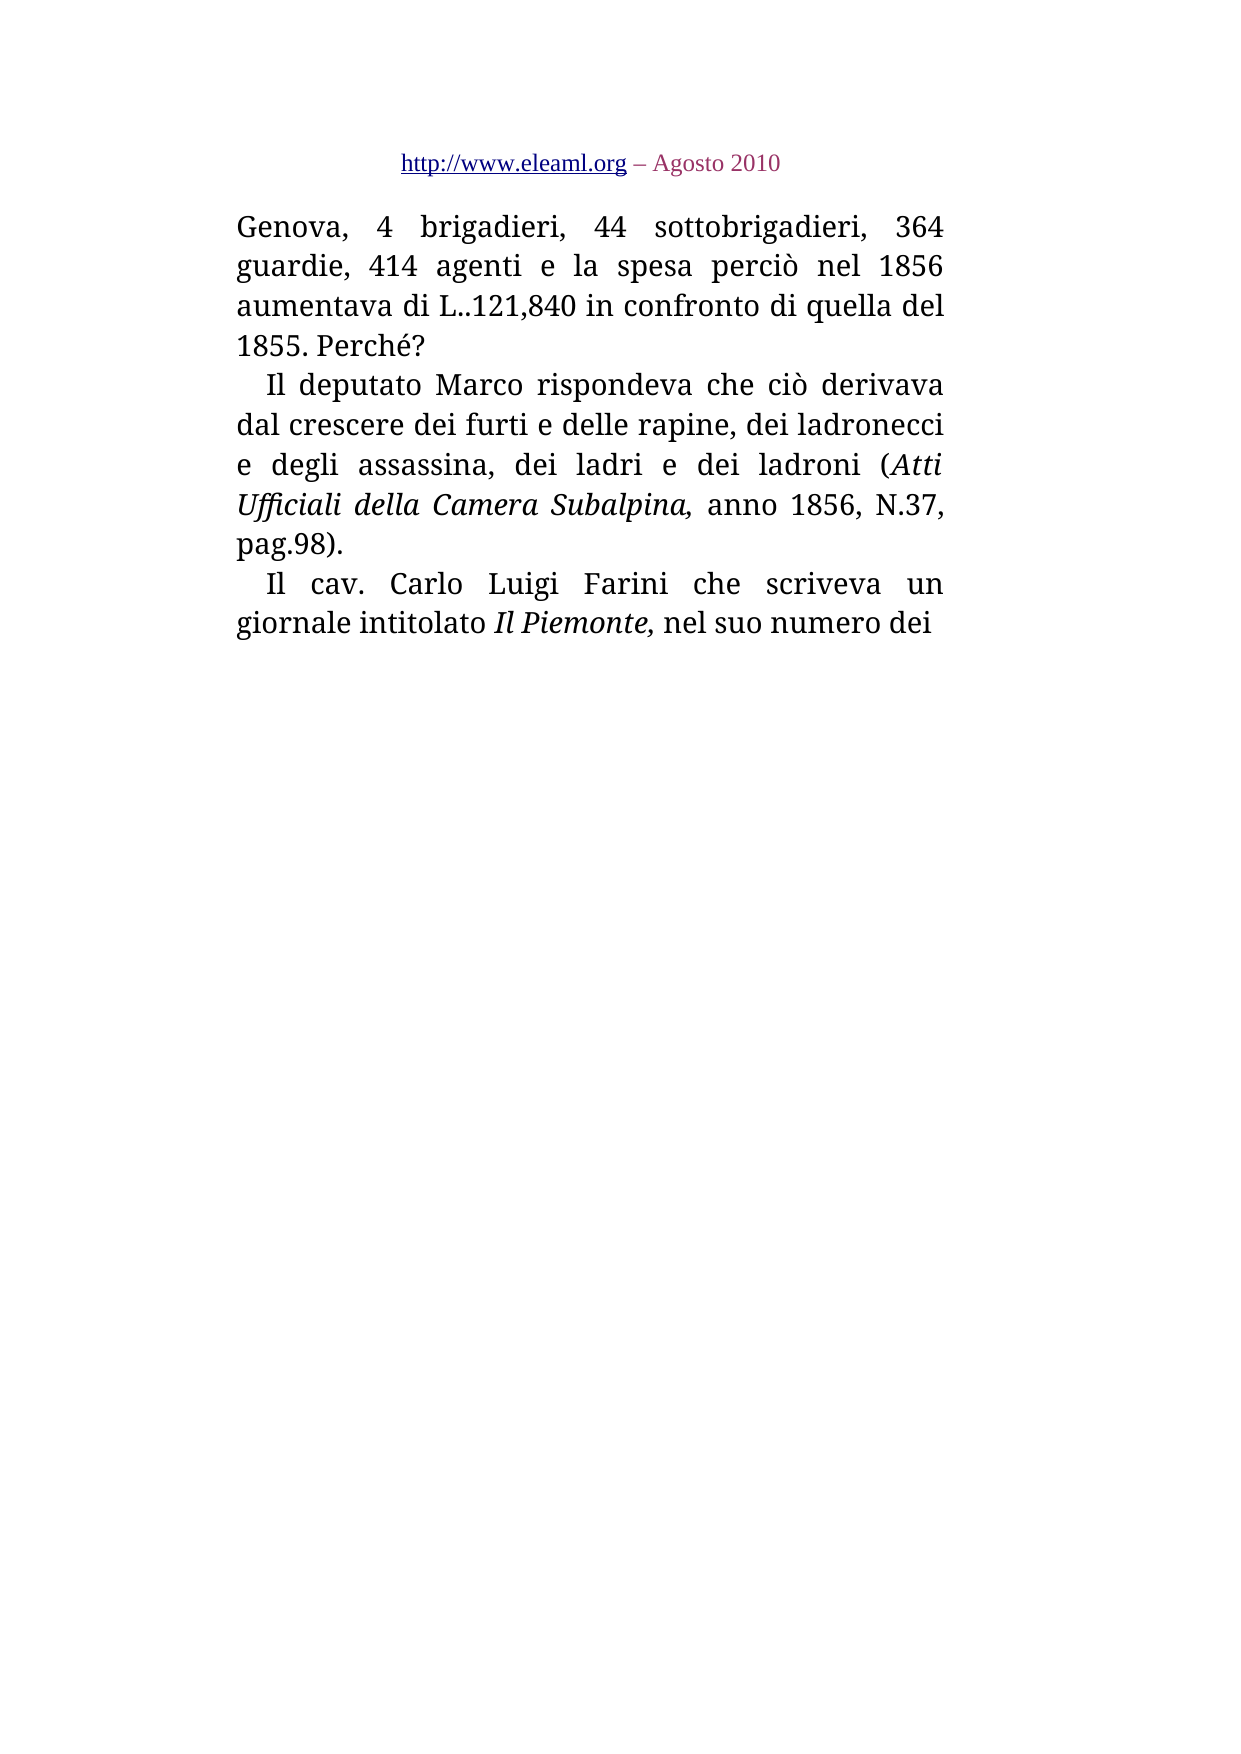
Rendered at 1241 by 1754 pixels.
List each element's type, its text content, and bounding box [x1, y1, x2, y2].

text Il cav. Carlo Luigi Farini che scriveva un giornale intitolato Il Piemonte, nel suo numero dei [236, 563, 945, 642]
text Il deputato Marco rispondeva che ciò derivava dal crescere dei furti e delle rapine, dei ladronecci e degli assassina, dei ladri e dei ladroni (Atti Ufficiali della Camera Subalpina, anno 1856, N.37, pag.98). [236, 365, 945, 563]
text Genova, 4 brigadieri, 44 sottobrigadieri, 364 guardie, 414 agenti e la spesa perciò nel 1856 aumentava di L..121,840 in confronto di quella del 1855. Perché? [236, 206, 945, 365]
